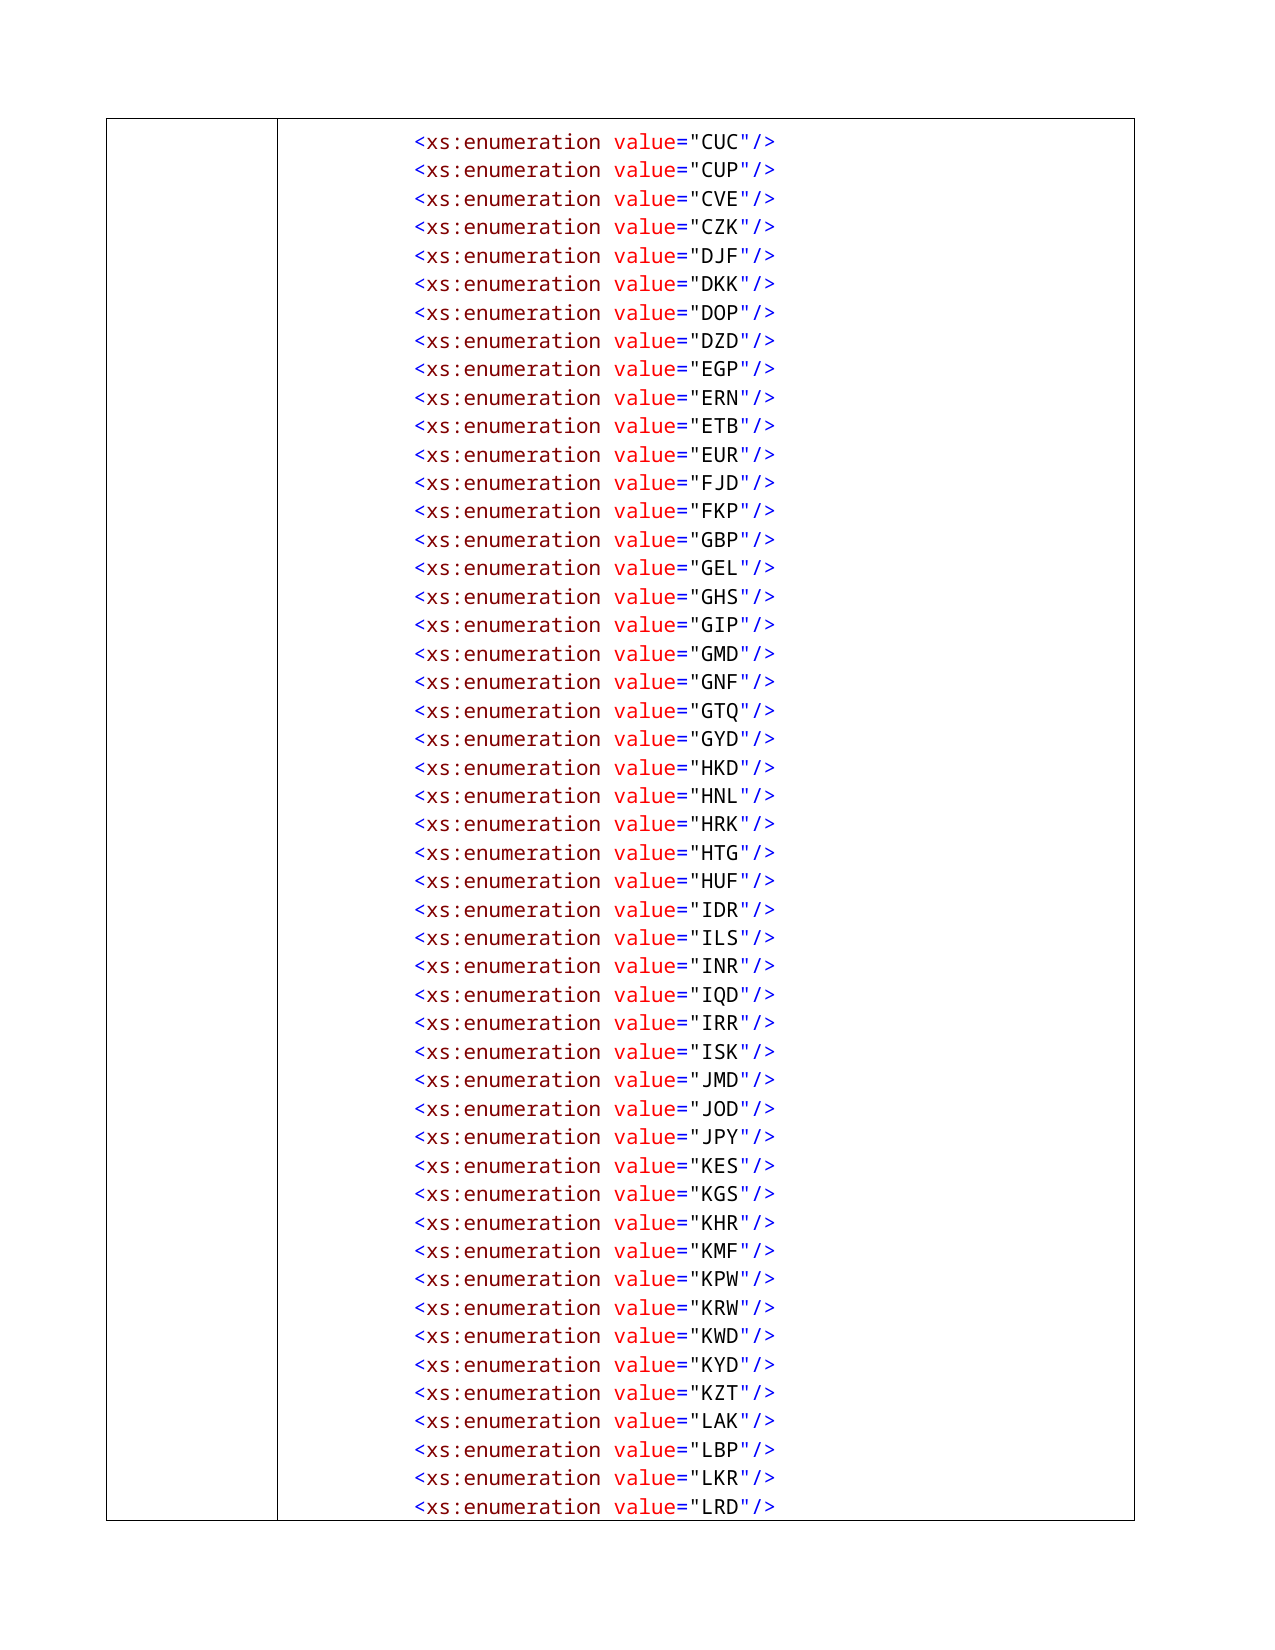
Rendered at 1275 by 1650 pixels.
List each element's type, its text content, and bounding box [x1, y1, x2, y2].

table_cell [107, 119, 277, 1520]
table_cell <xs:enumeration value="CUC"/> <xs:enumeration value="CUP"/> <xs:enumeration value="CVE"/> <xs:enumeration value="CZK"/> <xs:enumeration value="DJF"/> <xs:enumeration value="DKK"/> <xs:enumeration value="DOP"/> <xs:enumeration value="DZD"/> <xs:enumeration value="EGP"/> <xs:enumeration value="ERN"/> <xs:enumeration value="ETB"/> <xs:enumeration value="EUR"/> <xs:enumeration value="FJD"/> <xs:enumeration value="FKP"/> <xs:enumeration value="GBP"/> <xs:enumeration value="GEL"/> <xs:enumeration value="GHS"/> <xs:enumeration value="GIP"/> <xs:enumeration value="GMD"/> <xs:enumeration value="GNF"/> <xs:enumeration value="GTQ"/> <xs:enumeration value="GYD"/> <xs:enumeration value="HKD"/> <xs:enumeration value="HNL"/> <xs:enumeration value="HRK"/> <xs:enumeration value="HTG"/> <xs:enumeration value="HUF"/> <xs:enumeration value="IDR"/> <xs:enumeration value="ILS"/> <xs:enumeration value="INR"/> <xs:enumeration value="IQD"/> <xs:enumeration value="IRR"/> <xs:enumeration value="ISK"/> <xs:enumeration value="JMD"/> <xs:enumeration value="JOD"/> <xs:enumeration value="JPY"/> <xs:enumeration value="KES"/> <xs:enumeration value="KGS"/> <xs:enumeration value="KHR"/> <xs:enumeration value="KMF"/> <xs:enumeration value="KPW"/> <xs:enumeration value="KRW"/> <xs:enumeration value="KWD"/> <xs:enumeration value="KYD"/> <xs:enumeration value="KZT"/> <xs:enumeration value="LAK"/> <xs:enumeration value="LBP"/> <xs:enumeration value="LKR"/> <xs:enumeration value="LRD"/> [278, 119, 1134, 1520]
